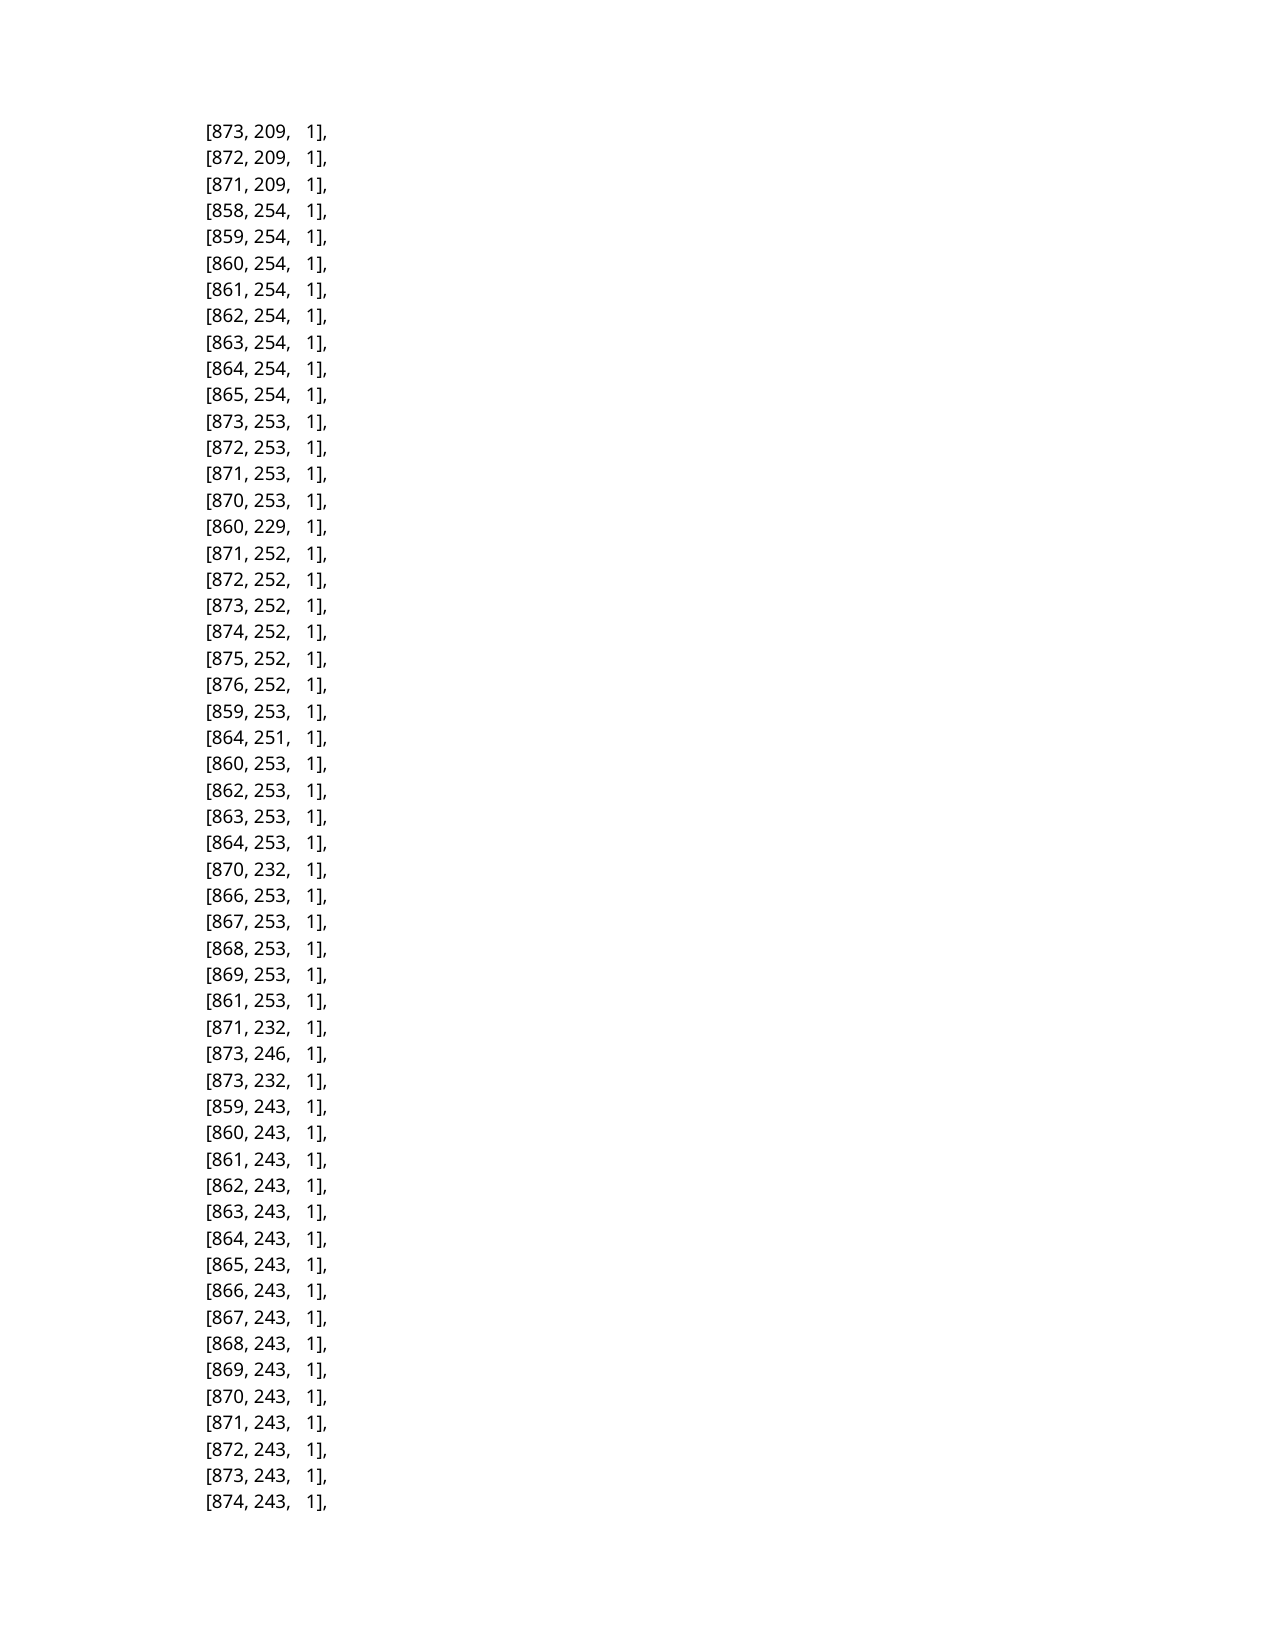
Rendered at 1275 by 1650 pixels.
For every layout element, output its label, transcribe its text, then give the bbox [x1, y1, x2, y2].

text [873, 253, 1], [118, 408, 1157, 434]
text [862, 243, 1], [118, 1172, 1157, 1199]
text [872, 253, 1], [118, 434, 1157, 461]
text [859, 253, 1], [118, 698, 1157, 724]
text [863, 253, 1], [118, 803, 1157, 830]
text [863, 243, 1], [118, 1199, 1157, 1225]
text [873, 243, 1], [118, 1462, 1157, 1488]
text [870, 253, 1], [118, 487, 1157, 513]
text [872, 209, 1], [118, 144, 1157, 171]
text [863, 254, 1], [118, 329, 1157, 355]
text [860, 229, 1], [118, 513, 1157, 540]
text [869, 243, 1], [118, 1357, 1157, 1383]
text [873, 232, 1], [118, 1067, 1157, 1093]
text [875, 252, 1], [118, 645, 1157, 672]
text [871, 243, 1], [118, 1409, 1157, 1436]
text [858, 254, 1], [118, 197, 1157, 223]
text [861, 254, 1], [118, 276, 1157, 303]
text [864, 254, 1], [118, 355, 1157, 382]
text [861, 243, 1], [118, 1146, 1157, 1172]
text [860, 254, 1], [118, 250, 1157, 276]
text [860, 243, 1], [118, 1119, 1157, 1146]
text [868, 243, 1], [118, 1330, 1157, 1357]
text [864, 251, 1], [118, 724, 1157, 751]
text [859, 254, 1], [118, 223, 1157, 250]
text [859, 243, 1], [118, 1093, 1157, 1119]
text [865, 243, 1], [118, 1251, 1157, 1278]
text [864, 243, 1], [118, 1225, 1157, 1251]
text [866, 253, 1], [118, 882, 1157, 909]
text [876, 252, 1], [118, 672, 1157, 698]
text [860, 253, 1], [118, 751, 1157, 777]
text [867, 243, 1], [118, 1304, 1157, 1330]
text [871, 209, 1], [118, 171, 1157, 197]
text [873, 209, 1], [118, 118, 1157, 144]
text [871, 252, 1], [118, 540, 1157, 566]
text [865, 254, 1], [118, 382, 1157, 408]
text [873, 246, 1], [118, 1041, 1157, 1067]
text [872, 243, 1], [118, 1436, 1157, 1462]
text [867, 253, 1], [118, 909, 1157, 935]
text [874, 243, 1], [118, 1488, 1157, 1515]
text [870, 243, 1], [118, 1383, 1157, 1409]
text [868, 253, 1], [118, 935, 1157, 961]
text [862, 253, 1], [118, 777, 1157, 803]
text [870, 232, 1], [118, 856, 1157, 882]
text [871, 253, 1], [118, 461, 1157, 487]
text [862, 254, 1], [118, 303, 1157, 329]
text [871, 232, 1], [118, 1014, 1157, 1041]
text [874, 252, 1], [118, 619, 1157, 645]
text [872, 252, 1], [118, 566, 1157, 592]
text [864, 253, 1], [118, 830, 1157, 856]
text [861, 253, 1], [118, 988, 1157, 1014]
text [873, 252, 1], [118, 592, 1157, 619]
text [869, 253, 1], [118, 961, 1157, 988]
text [866, 243, 1], [118, 1278, 1157, 1304]
